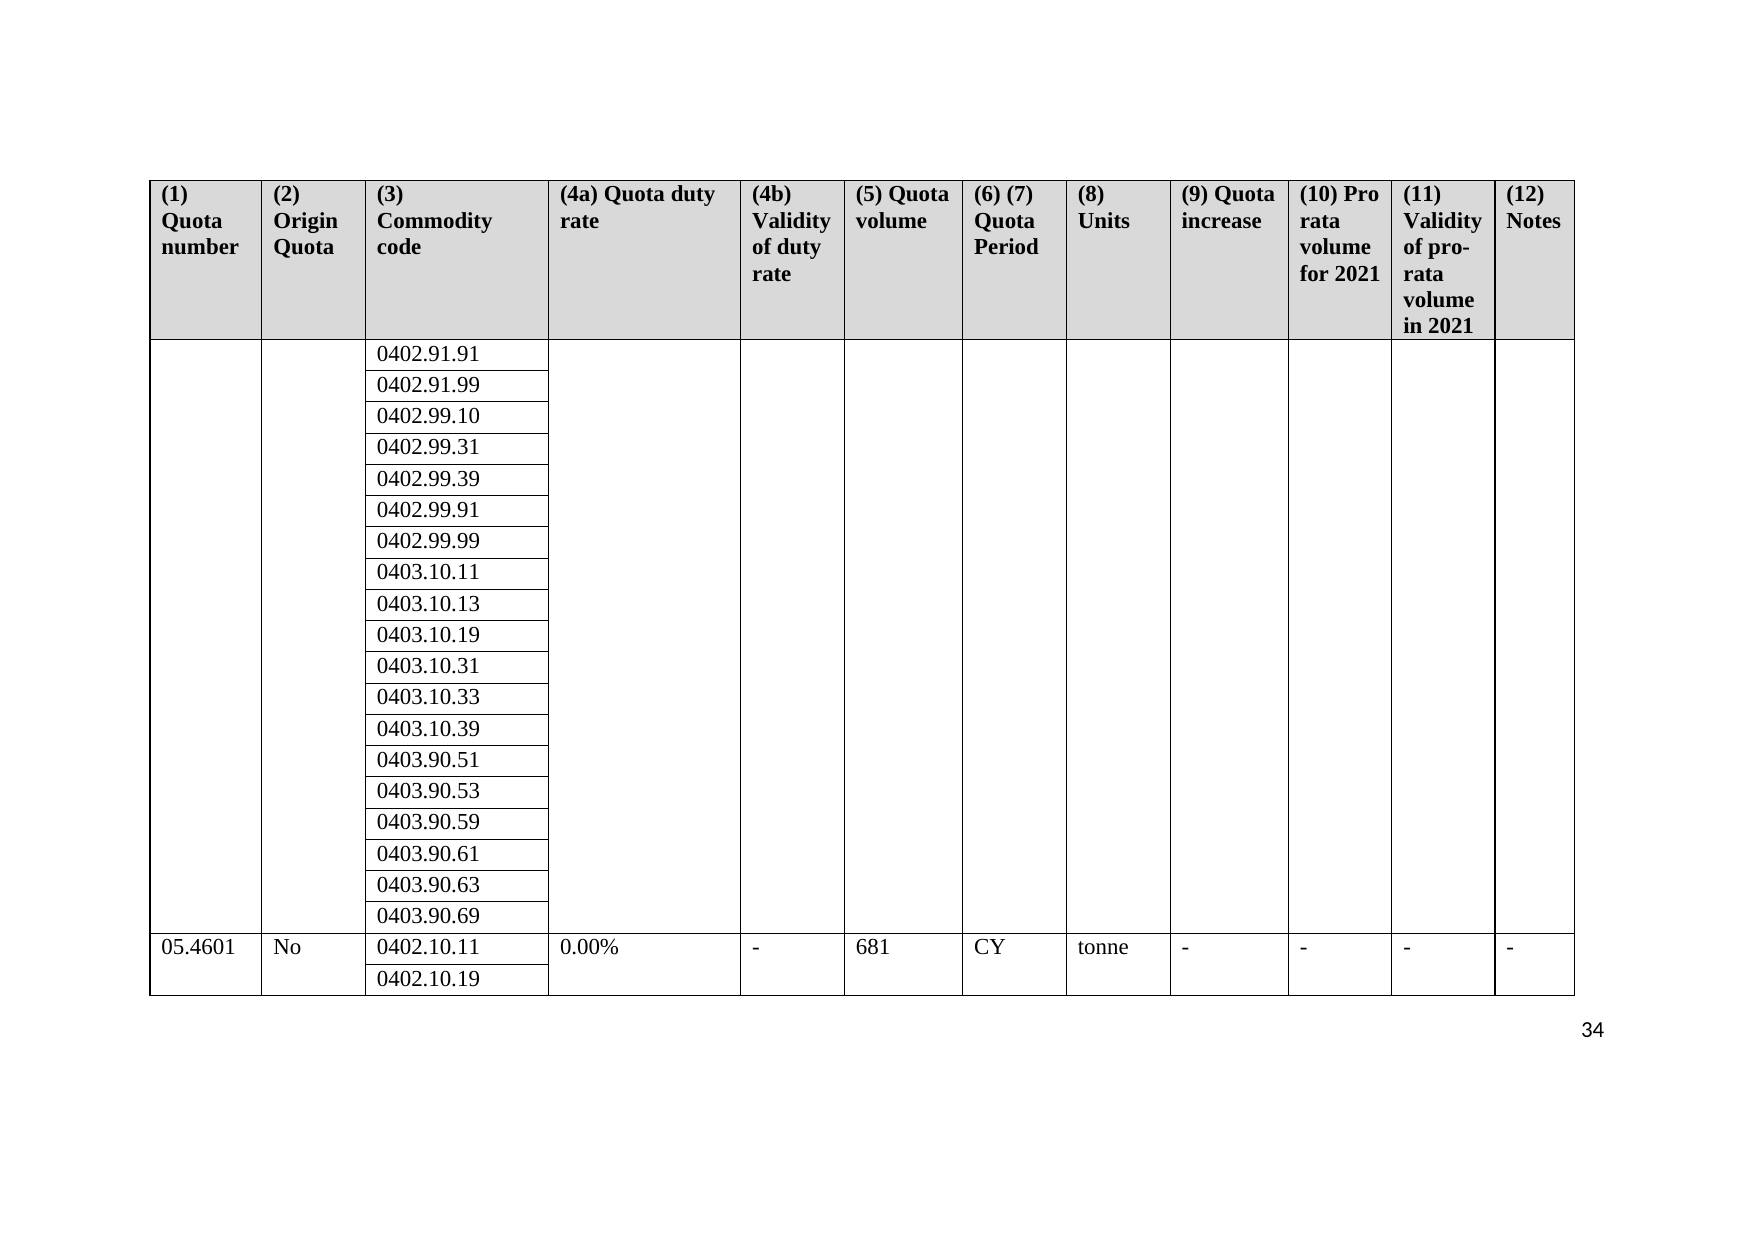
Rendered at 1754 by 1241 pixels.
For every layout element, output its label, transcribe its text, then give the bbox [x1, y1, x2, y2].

table_cell - [1392, 934, 1494, 995]
table_cell [845, 340, 962, 932]
table_cell 0403.90.53 [366, 777, 548, 807]
table_cell 0402.99.31 [366, 434, 548, 464]
table_cell 0402.91.99 [366, 371, 548, 401]
table_header (3) Commodity code [366, 181, 548, 339]
table_cell 0403.10.13 [366, 590, 548, 620]
table_cell 0403.90.69 [366, 902, 548, 932]
table_cell - [1392, 340, 1494, 932]
table_cell - [1289, 934, 1391, 995]
table_header (4b) Validity of duty rate [741, 181, 844, 339]
table_cell 0403.10.33 [366, 684, 548, 714]
table_cell 0402.99.39 [366, 465, 548, 495]
table_cell 0402.99.91 [366, 496, 548, 526]
table_header (6) (7) Quota Period [963, 181, 1066, 339]
table_cell [1067, 340, 1170, 932]
table_cell - [1289, 340, 1391, 932]
table_cell - [741, 340, 844, 932]
table_header (2) Origin Quota [262, 181, 365, 339]
table_header (1) Quota number [151, 181, 261, 339]
table_cell 05.4601 [151, 934, 261, 995]
table_cell 0403.10.39 [366, 715, 548, 745]
table_cell 0403.90.51 [366, 746, 548, 776]
table_cell [262, 340, 365, 932]
table_cell 0403.10.11 [366, 559, 548, 589]
table_cell 0403.90.63 [366, 871, 548, 901]
table_cell 0402.10.19 [366, 965, 548, 995]
table_cell 0.00% [549, 934, 740, 995]
table_cell CY [963, 934, 1066, 995]
table_cell No [262, 934, 365, 995]
table_cell [151, 340, 261, 932]
table_cell - [1496, 934, 1574, 995]
table_header (5) Quota volume [845, 181, 962, 339]
table_cell 0402.10.11 [366, 934, 548, 964]
table_header (10) Pro rata volume for 2021 [1289, 181, 1391, 339]
table_cell 0402.99.10 [366, 402, 548, 432]
table_header (9) Quota increase [1171, 181, 1288, 339]
table_header (4a) Quota duty rate [549, 181, 740, 339]
table_cell 0402.91.91 [366, 340, 548, 370]
table_cell 681 [845, 934, 962, 995]
table_cell 0403.10.31 [366, 652, 548, 682]
table_cell 0402.99.99 [366, 527, 548, 557]
table_header (11) Validity of pro-rata volume in 2021 [1392, 181, 1494, 339]
table_header (8) Units [1067, 181, 1170, 339]
table_cell - [1171, 934, 1288, 995]
table_header (12) Notes [1496, 181, 1574, 339]
table_cell 0403.90.61 [366, 840, 548, 870]
table_cell - [741, 934, 844, 995]
table_cell 0403.90.59 [366, 809, 548, 839]
table_cell - [1496, 340, 1574, 932]
table_cell tonne [1067, 934, 1170, 995]
table_cell [963, 340, 1066, 932]
table_cell 0403.10.19 [366, 621, 548, 651]
table_cell - [1171, 340, 1288, 932]
table_cell [549, 340, 740, 932]
